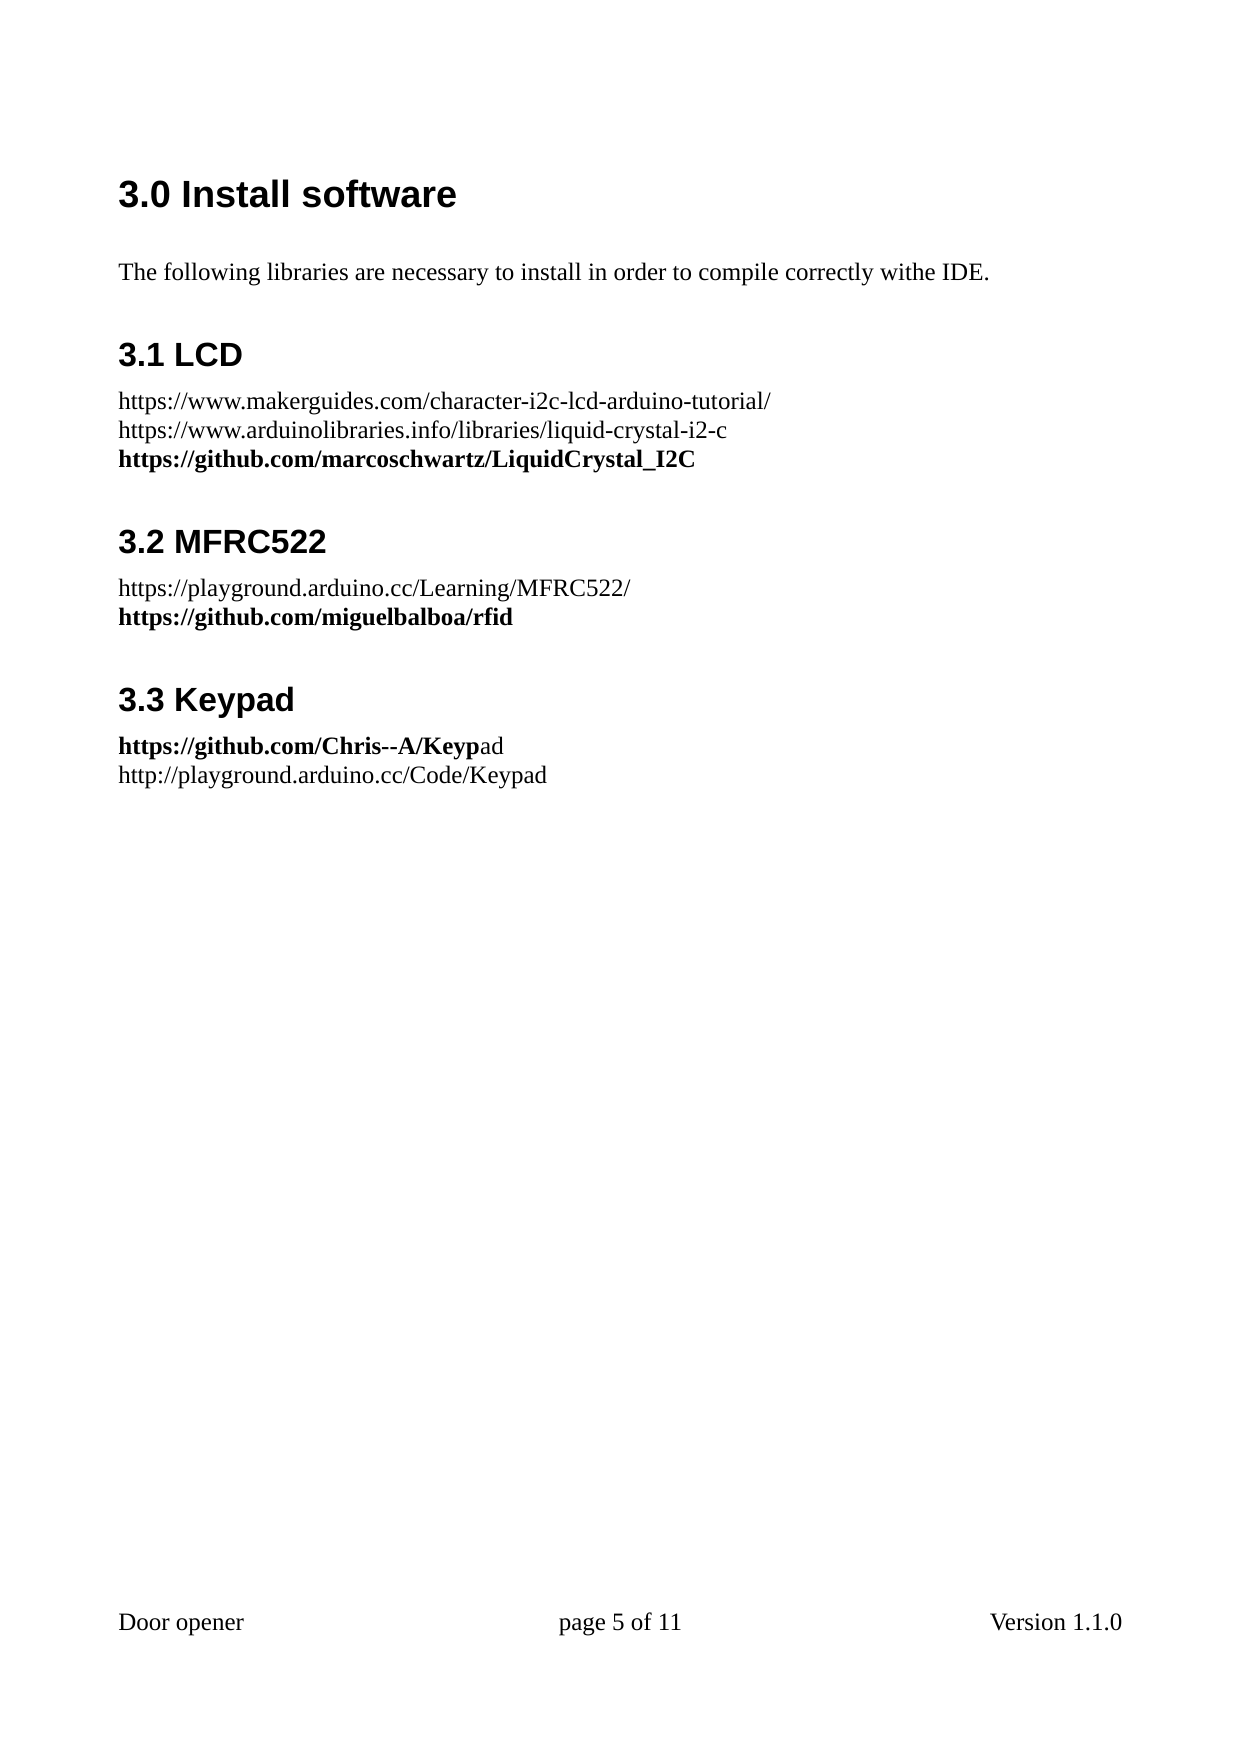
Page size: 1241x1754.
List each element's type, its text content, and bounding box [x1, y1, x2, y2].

text https://www.arduinolibraries.info/libraries/liquid-crystal-i2-c [118, 415, 1122, 444]
text http://playground.arduino.cc/Code/Keypad [118, 760, 1122, 789]
text https://www.makerguides.com/character-i2c-lcd-arduino-tutorial/ [118, 386, 1122, 415]
text https://github.com/marcoschwartz/LiquidCrystal_I2C [118, 444, 1122, 472]
subtitle 3.1 LCD [118, 335, 1122, 374]
subtitle 3.3 Keypad [118, 680, 1122, 719]
text https://github.com/Chris--A/Keypad [118, 731, 1122, 760]
text https://playground.arduino.cc/Learning/MFRC522/ [118, 573, 1122, 602]
subtitle 3.2 MFRC522 [118, 522, 1122, 561]
text The following libraries are necessary to install in order to compile correctly withe IDE. [118, 257, 1122, 286]
subtitle 3.0 Install software [118, 172, 1122, 216]
text https://github.com/miguelbalboa/rfid [118, 602, 1122, 631]
